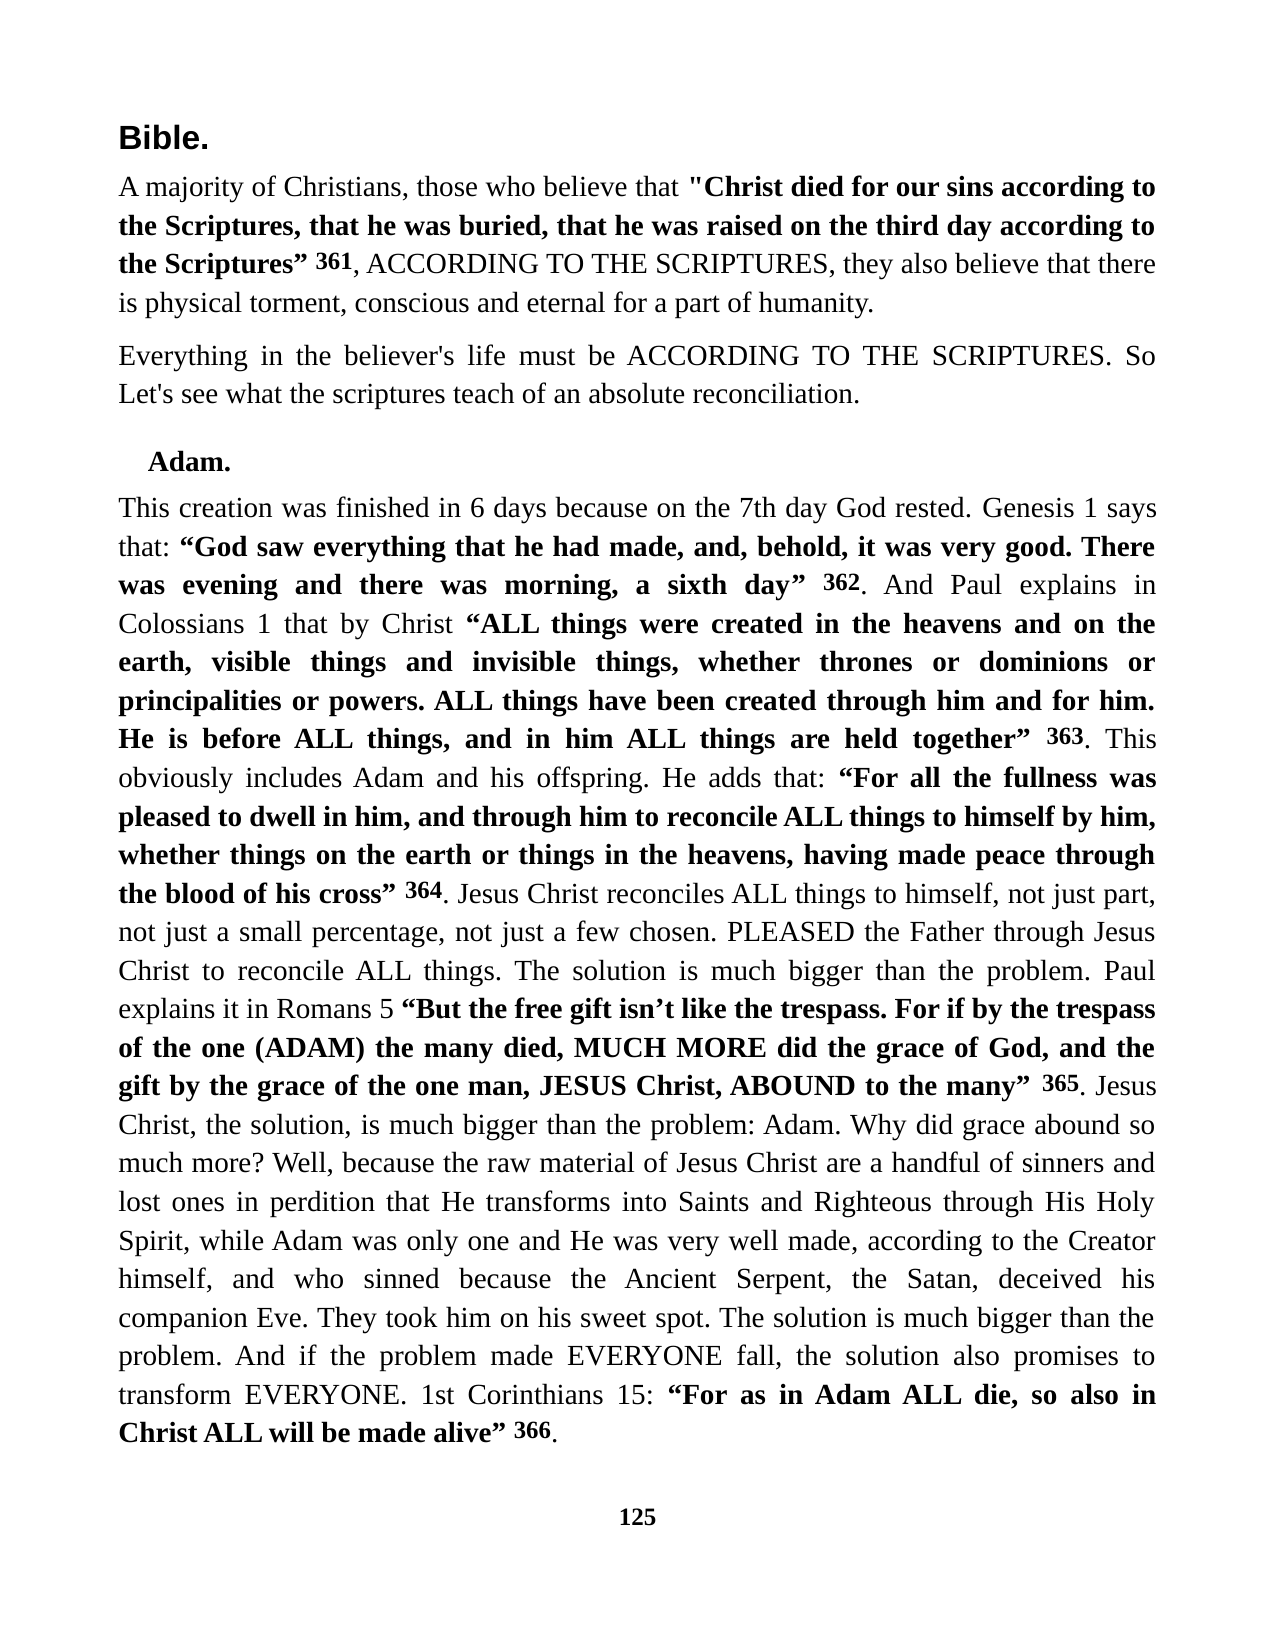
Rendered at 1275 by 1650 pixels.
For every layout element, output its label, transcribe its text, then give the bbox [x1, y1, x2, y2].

text A majority of Christians, those who believe that "Christ died for our sins according to the Scriptures, that he was buried, that he was raised on the third day according to the Scriptures” , ACCORDING TO THE SCRIPTURES, they also believe that there is physical torment, conscious and eternal for a part of humanity. [118, 169, 1157, 318]
subtitle Adam. [148, 444, 1157, 478]
subtitle Bible. [118, 118, 1157, 157]
text Everything in the believer's life must be ACCORDING TO THE SCRIPTURES. So Let's see what the scriptures teach of an absolute reconciliation. [118, 338, 1157, 410]
text This creation was finished in 6 days because on the 7th day God rested. Genesis 1 says that: “God saw everything that he had made, and, behold, it was very good. There was evening and there was morning, a sixth day” . And Paul explains in Colossians 1 that by Christ “ALL things were created in the heavens and on the earth, visible things and invisible things, whether thrones or dominions or principalities or powers. ALL things have been created through him and for him. He is before ALL things, and in him ALL things are held together” . This obviously includes Adam and his offspring. He adds that: “For all the fullness was pleased to dwell in him, and through him to reconcile ALL things to himself by him, whether things on the earth or things in the heavens, having made peace through the blood of his cross” . Jesus Christ reconciles ALL things to himself, not just part, not just a small percentage, not just a few chosen. PLEASED the Father through Jesus Christ to reconcile ALL things. The solution is much bigger than the problem. Paul explains it in Romans 5 “But the free gift isn’t like the trespass. For if by the trespass of the one (ADAM) the many died, MUCH MORE did the grace of God, and the gift by the grace of the one man, JESUS Christ, ABOUND to the many” . Jesus Christ, the solution, is much bigger than the problem: Adam. Why did grace abound so much more? Well, because the raw material of Jesus Christ are a handful of sinners and lost ones in perdition that He transforms into Saints and Righteous through His Holy Spirit, while Adam was only one and He was very well made, according to the Creator himself, and who sinned because the Ancient Serpent, the Satan, deceived his companion Eve. They took him on his sweet spot. The solution is much bigger than the problem. And if the problem made EVERYONE fall, the solution also promises to transform EVERYONE. 1st Corinthians 15: “For as in Adam ALL die, so also in Christ ALL will be made alive” . [118, 490, 1157, 1449]
